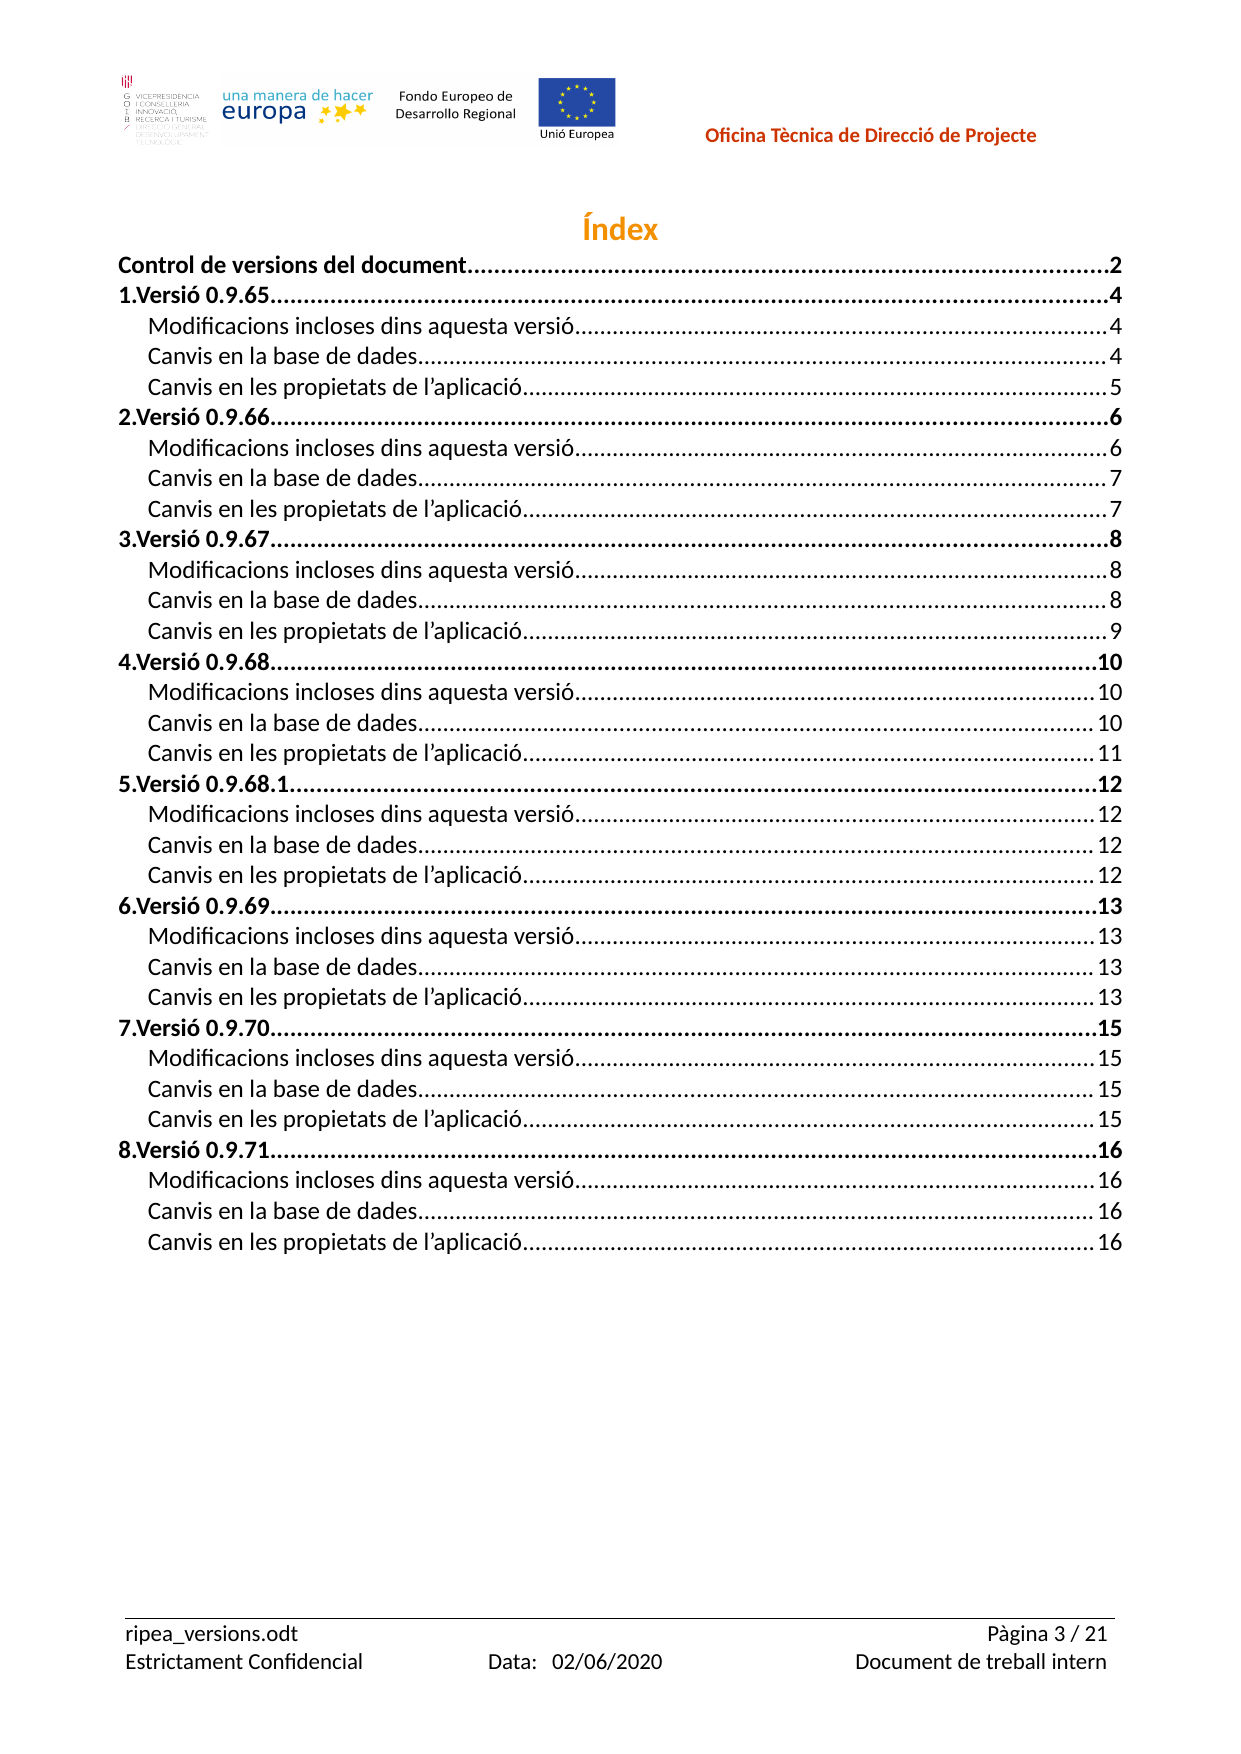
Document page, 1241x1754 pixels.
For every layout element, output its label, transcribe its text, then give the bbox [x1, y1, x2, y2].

picture [219, 73, 621, 147]
text Modificacions incloses dins aquesta versió 13 [148, 920, 1122, 951]
text Canvis en la base de dades 10 [148, 707, 1122, 737]
text Canvis en les propietats de l’aplicació 16 [148, 1226, 1122, 1256]
text Canvis en la base de dades 15 [148, 1073, 1122, 1103]
text Canvis en les propietats de l’aplicació 9 [148, 615, 1122, 646]
text Índex [118, 208, 1122, 249]
text Canvis en les propietats de l’aplicació 7 [148, 493, 1122, 524]
text Canvis en la base de dades 4 [148, 341, 1122, 371]
text Control de versions del document 2 [118, 249, 1122, 279]
text Modificacions incloses dins aquesta versió 6 [148, 432, 1122, 463]
text Modificacions incloses dins aquesta versió 10 [148, 676, 1122, 707]
picture [118, 73, 213, 147]
text 6.Versió 0.9.69 13 [118, 890, 1122, 920]
text 5.Versió 0.9.68.1 12 [118, 768, 1122, 798]
text 7.Versió 0.9.70 15 [118, 1012, 1122, 1042]
text Canvis en les propietats de l’aplicació 15 [148, 1103, 1122, 1134]
text Canvis en les propietats de l’aplicació 5 [148, 371, 1122, 402]
text Modificacions incloses dins aquesta versió 15 [148, 1042, 1122, 1073]
text 4.Versió 0.9.68 10 [118, 646, 1122, 676]
text Canvis en la base de dades 13 [148, 951, 1122, 981]
text Canvis en la base de dades 8 [148, 585, 1122, 615]
text Canvis en les propietats de l’aplicació 11 [148, 737, 1122, 768]
text 2.Versió 0.9.66 6 [118, 402, 1122, 432]
text Canvis en les propietats de l’aplicació 12 [148, 859, 1122, 890]
text Modificacions incloses dins aquesta versió 8 [148, 554, 1122, 585]
text Canvis en la base de dades 7 [148, 463, 1122, 493]
text Canvis en la base de dades 12 [148, 829, 1122, 859]
text Modificacions incloses dins aquesta versió 4 [148, 310, 1122, 341]
text Modificacions incloses dins aquesta versió 16 [148, 1164, 1122, 1195]
text 3.Versió 0.9.67 8 [118, 524, 1122, 554]
text Canvis en la base de dades 16 [148, 1195, 1122, 1226]
text Modificacions incloses dins aquesta versió 12 [148, 798, 1122, 829]
text 1.Versió 0.9.65 4 [118, 279, 1122, 310]
text 8.Versió 0.9.71 16 [118, 1134, 1122, 1164]
text Canvis en les propietats de l’aplicació 13 [148, 981, 1122, 1012]
